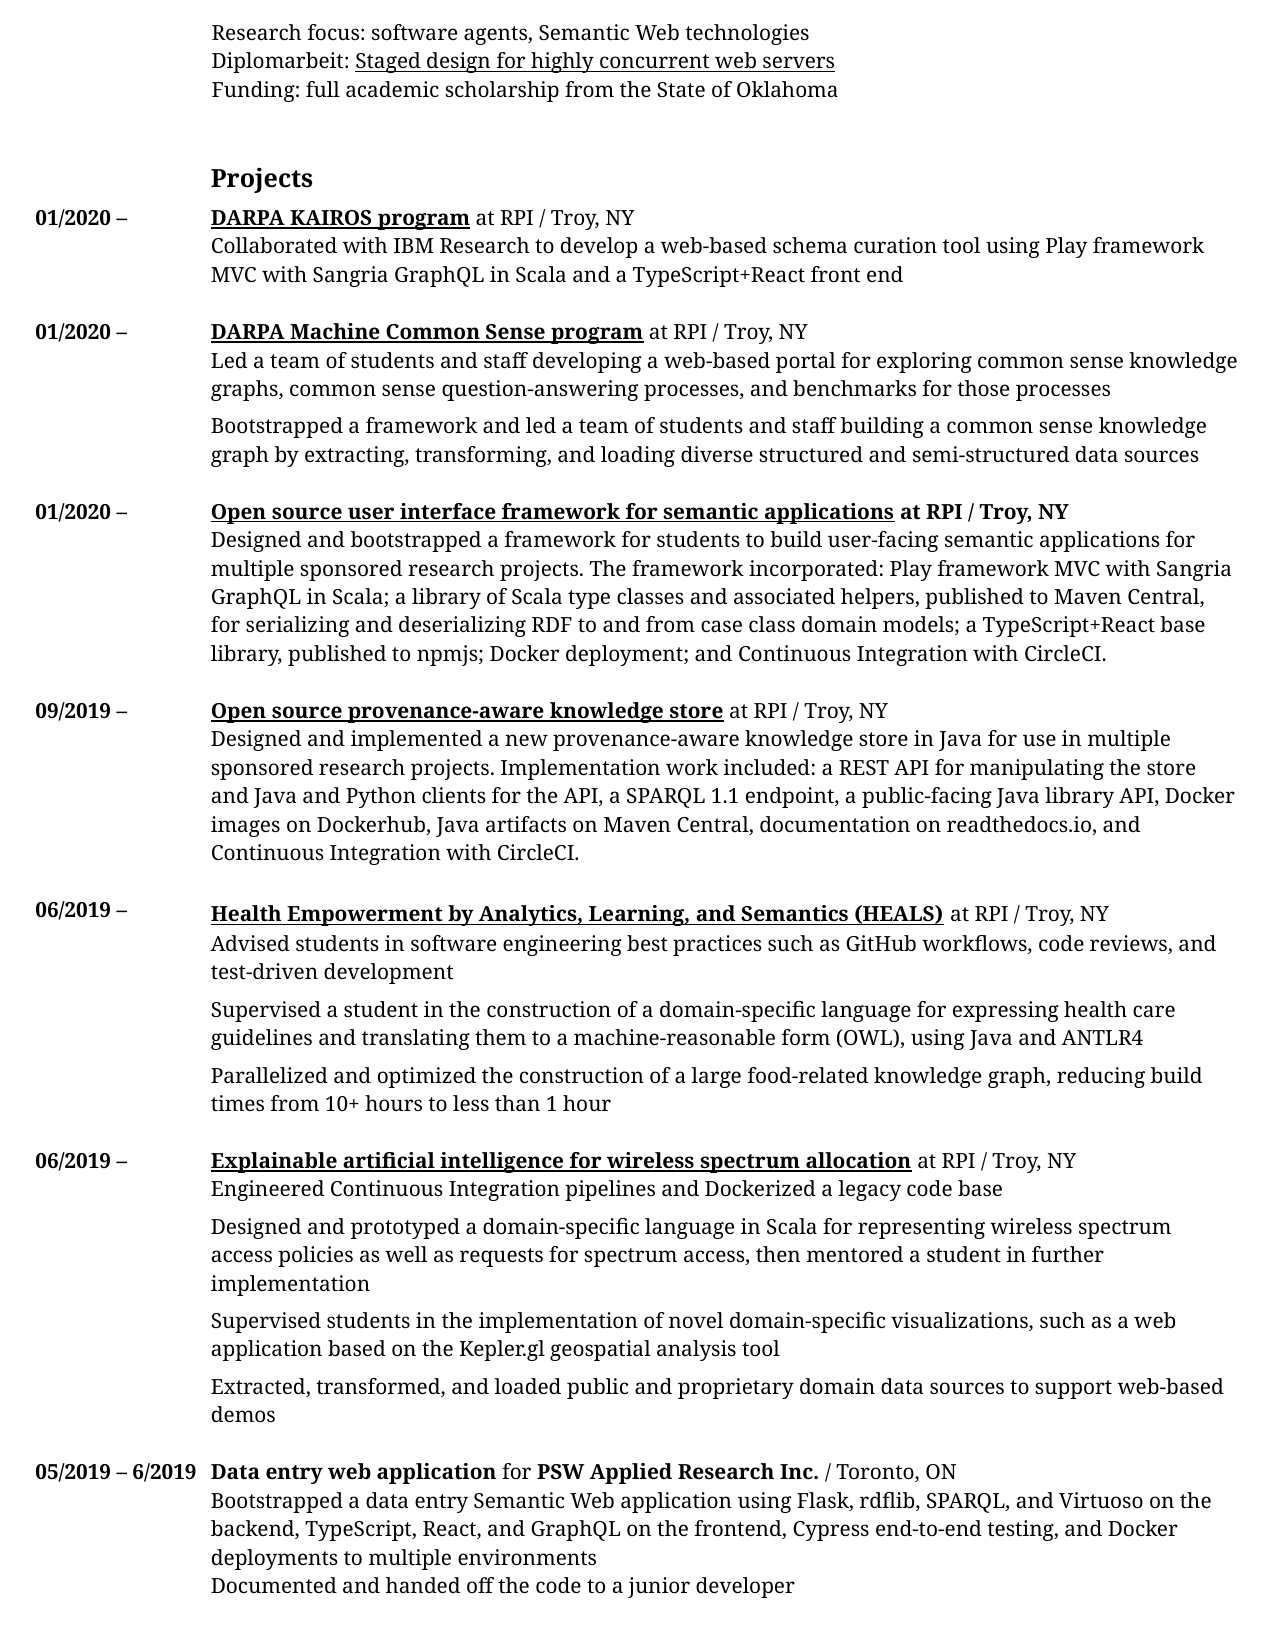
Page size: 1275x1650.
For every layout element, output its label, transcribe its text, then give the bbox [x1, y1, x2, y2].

table_cell 09/2019 – [35, 696, 211, 724]
table_cell [211, 1429, 1239, 1457]
table_cell 05/2019 – 6/2019 [35, 1457, 211, 1486]
table_cell [35, 724, 211, 867]
table_cell 01/2020 – [35, 203, 211, 232]
table_cell [35, 1118, 211, 1146]
table_cell Data entry web application for PSW Applied Research Inc. / Toronto, ON [211, 1457, 1239, 1486]
table_header [35, 160, 211, 203]
table_cell [36, 18, 211, 103]
table_cell 06/2019 – [35, 895, 211, 929]
table_header Projects [211, 160, 1239, 203]
table_cell [35, 1486, 211, 1599]
table_cell [211, 469, 1239, 497]
table_cell DARPA KAIROS program at RPI / Troy, NY [211, 203, 1239, 232]
table_cell [35, 525, 211, 667]
table_cell [35, 346, 211, 468]
table_cell 01/2020 – [35, 497, 211, 525]
table_cell Open source user interface framework for semantic applications at RPI / Troy, NY [211, 497, 1239, 525]
table_cell [35, 668, 211, 696]
table_cell [35, 1175, 211, 1429]
table_cell Bootstrapped a data entry Semantic Web application using Flask, rdflib, SPARQL, and Virtuoso on the backend, TypeScript, React, and GraphQL on the frontend, Cypress end-to-end testing, and Docker deployments to multiple environments Documented and handed off the code to a junior developer [211, 1486, 1239, 1599]
table_cell Engineered Continuous Integration pipelines and Dockerized a legacy code base Designed and prototyped a domain-specific language in Scala for representing wireless spectrum access policies as well as requests for spectrum access, then mentored a student in further implementation Supervised students in the implementation of novel domain-specific visualizations, such as a web application based on the Kepler.gl geospatial analysis tool Extracted, transformed, and loaded public and proprietary domain data sources to support web-based demos [211, 1175, 1239, 1429]
table_cell 06/2019 – [35, 1146, 211, 1174]
table_cell Health Empowerment by Analytics, Learning, and Semantics (HEALS) at RPI / Troy, NY [211, 895, 1239, 929]
table_cell Explainable artificial intelligence for wireless spectrum allocation at RPI / Troy, NY [211, 1146, 1239, 1174]
table_cell [35, 1429, 211, 1457]
table_cell [35, 232, 211, 288]
table_cell Designed and implemented a new provenance-aware knowledge store in Java for use in multiple sponsored research projects. Implementation work included: a REST API for manipulating the store and Java and Python clients for the API, a SPARQL 1.1 endpoint, a public-facing Java library API, Docker images on Dockerhub, Java artifacts on Maven Central, documentation on readthedocs.io, and Continuous Integration with CircleCI. [211, 724, 1239, 867]
table_cell Advised students in software engineering best practices such as GitHub workflows, code reviews, and test-driven development Supervised a student in the construction of a domain-specific language for expressing health care guidelines and translating them to a machine-reasonable form (OWL), using Java and ANTLR4 Parallelized and optimized the construction of a large food-related knowledge graph, reducing build times from 10+ hours to less than 1 hour [211, 929, 1239, 1118]
table_cell [211, 289, 1239, 317]
table_cell Designed and bootstrapped a framework for students to build user-facing semantic applications for multiple sponsored research projects. The framework incorporated: Play framework MVC with Sangria GraphQL in Scala; a library of Scala type classes and associated helpers, published to Maven Central, for serializing and deserializing RDF to and from case class domain models; a TypeScript+React base library, published to npmjs; Docker deployment; and Continuous Integration with CircleCI. [211, 525, 1239, 667]
table_cell [211, 668, 1239, 696]
table_cell [35, 289, 211, 317]
table_cell [35, 1600, 211, 1628]
table_cell [211, 1600, 1239, 1628]
table_cell DARPA Machine Common Sense program at RPI / Troy, NY [211, 317, 1239, 346]
table_cell [211, 867, 1239, 895]
table_cell Research focus: software agents, Semantic Web technologies Diplomarbeit: Staged design for highly concurrent web servers Funding: full academic scholarship from the State of Oklahoma [211, 18, 1239, 103]
table_cell Open source provenance-aware knowledge store at RPI / Troy, NY [211, 696, 1239, 724]
table_cell [35, 929, 211, 1118]
table_cell Collaborated with IBM Research to develop a web-based schema curation tool using Play framework MVC with Sangria GraphQL in Scala and a TypeScript+React front end [211, 232, 1239, 288]
table_cell 01/2020 – [35, 317, 211, 346]
table_cell Led a team of students and staff developing a web-based portal for exploring common sense knowledge graphs, common sense question-answering processes, and benchmarks for those processes Bootstrapped a framework and led a team of students and staff building a common sense knowledge graph by extracting, transforming, and loading diverse structured and semi-structured data sources [211, 346, 1239, 468]
table_cell [35, 469, 211, 497]
table_cell [35, 867, 211, 895]
table_cell [211, 1118, 1239, 1146]
